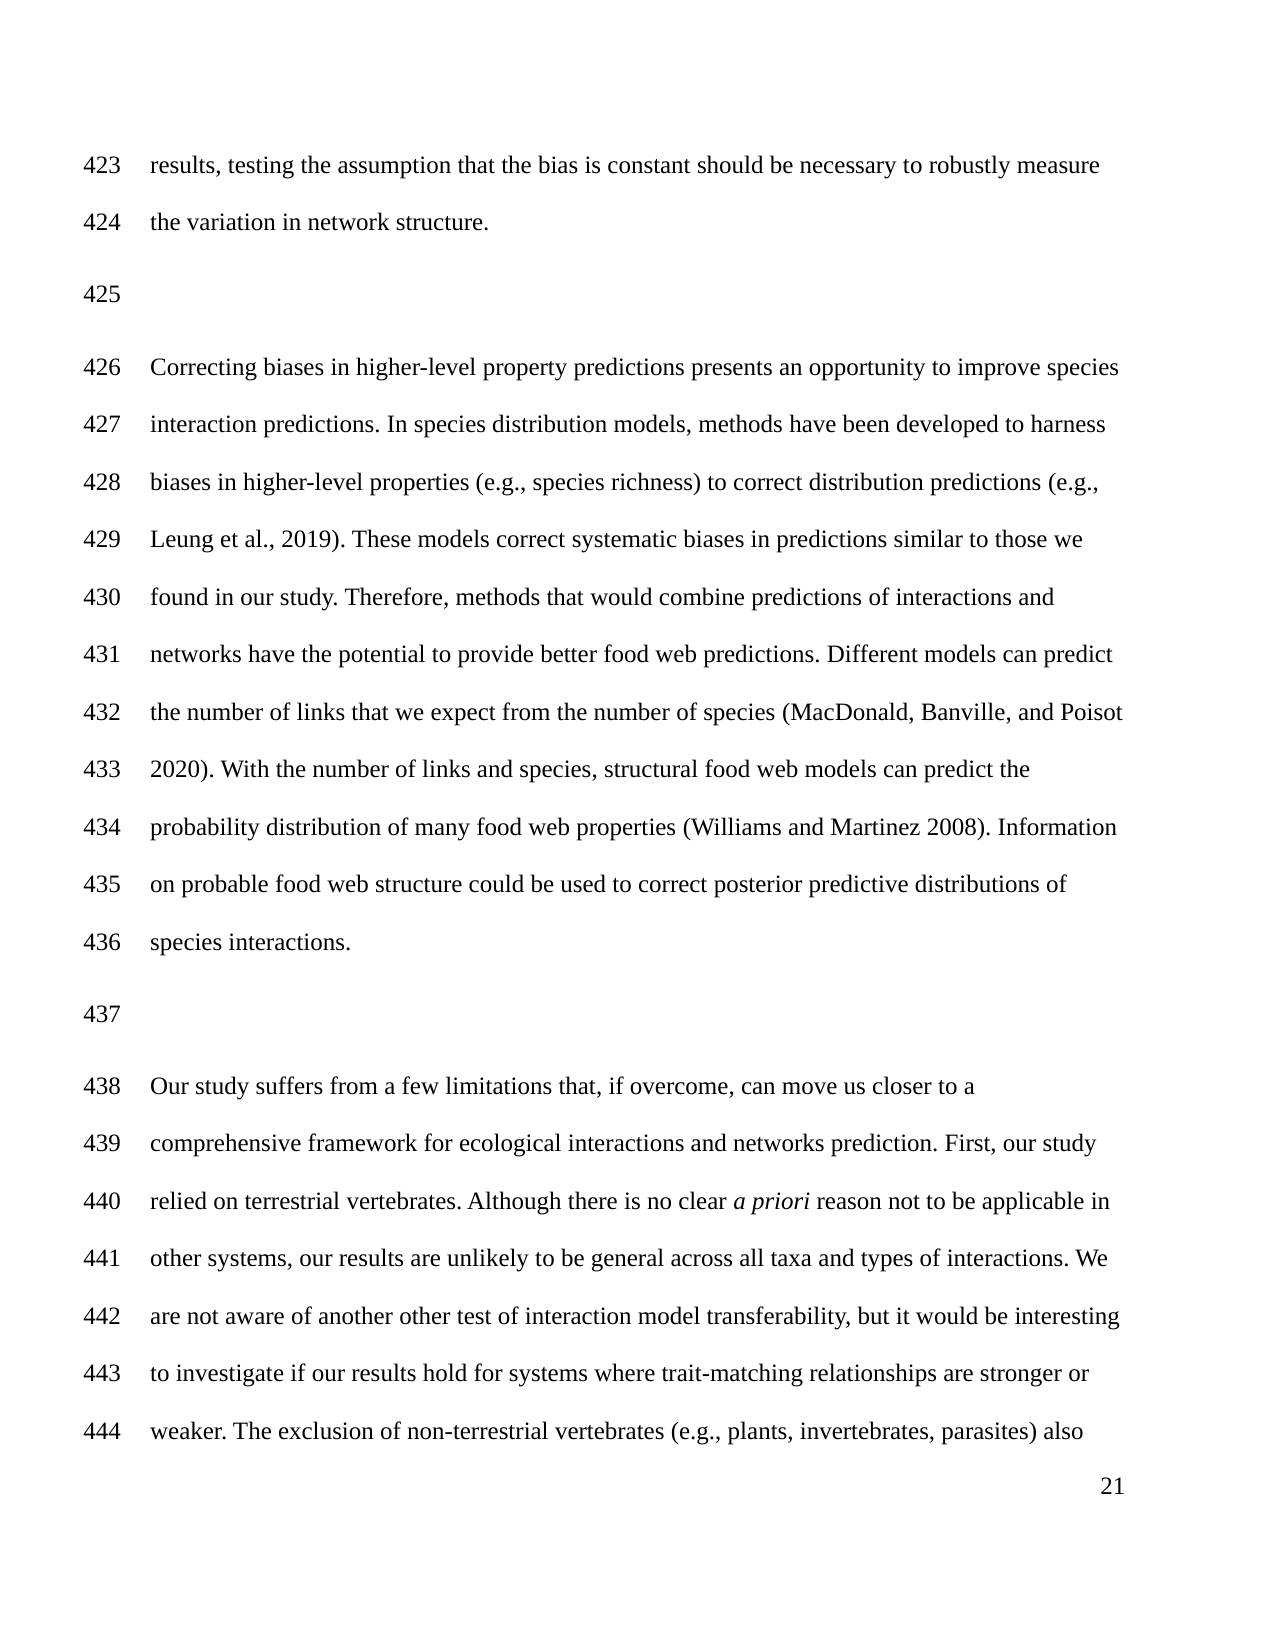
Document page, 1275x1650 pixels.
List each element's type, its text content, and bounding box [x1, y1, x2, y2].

text Correcting biases in higher-level property predictions presents an opportunity to improve species interaction predictions. In species distribution models, methods have been developed to harness biases in higher-level properties (e.g., species richness) to correct distribution predictions (e.g., Leung et al., 2019). These models correct systematic biases in predictions similar to those we found in our study. Therefore, methods that would combine predictions of interactions and networks have the potential to provide better food web predictions. Different models can predict the number of links that we expect from the number of species (MacDonald, Banville, and Poisot 2020). With the number of links and species, structural food web models can predict the probability distribution of many food web properties (Williams and Martinez 2008). Information on probable food web structure could be used to correct posterior predictive distributions of species interactions. [150, 352, 1125, 955]
text results, testing the assumption that the bias is constant should be necessary to robustly measure the variation in network structure. [150, 150, 1125, 236]
text Our study suffers from a few limitations that, if overcome, can move us closer to a comprehensive framework for ecological interactions and networks prediction. First, our study relied on terrestrial vertebrates. Although there is no clear a priori reason not to be applicable in other systems, our results are unlikely to be general across all taxa and types of interactions. We are not aware of another other test of interaction model transferability, but it would be interesting to investigate if our results hold for systems where trait-matching relationships are stronger or weaker. The exclusion of non-terrestrial vertebrates (e.g., plants, invertebrates, parasites) also [150, 1071, 1125, 1444]
